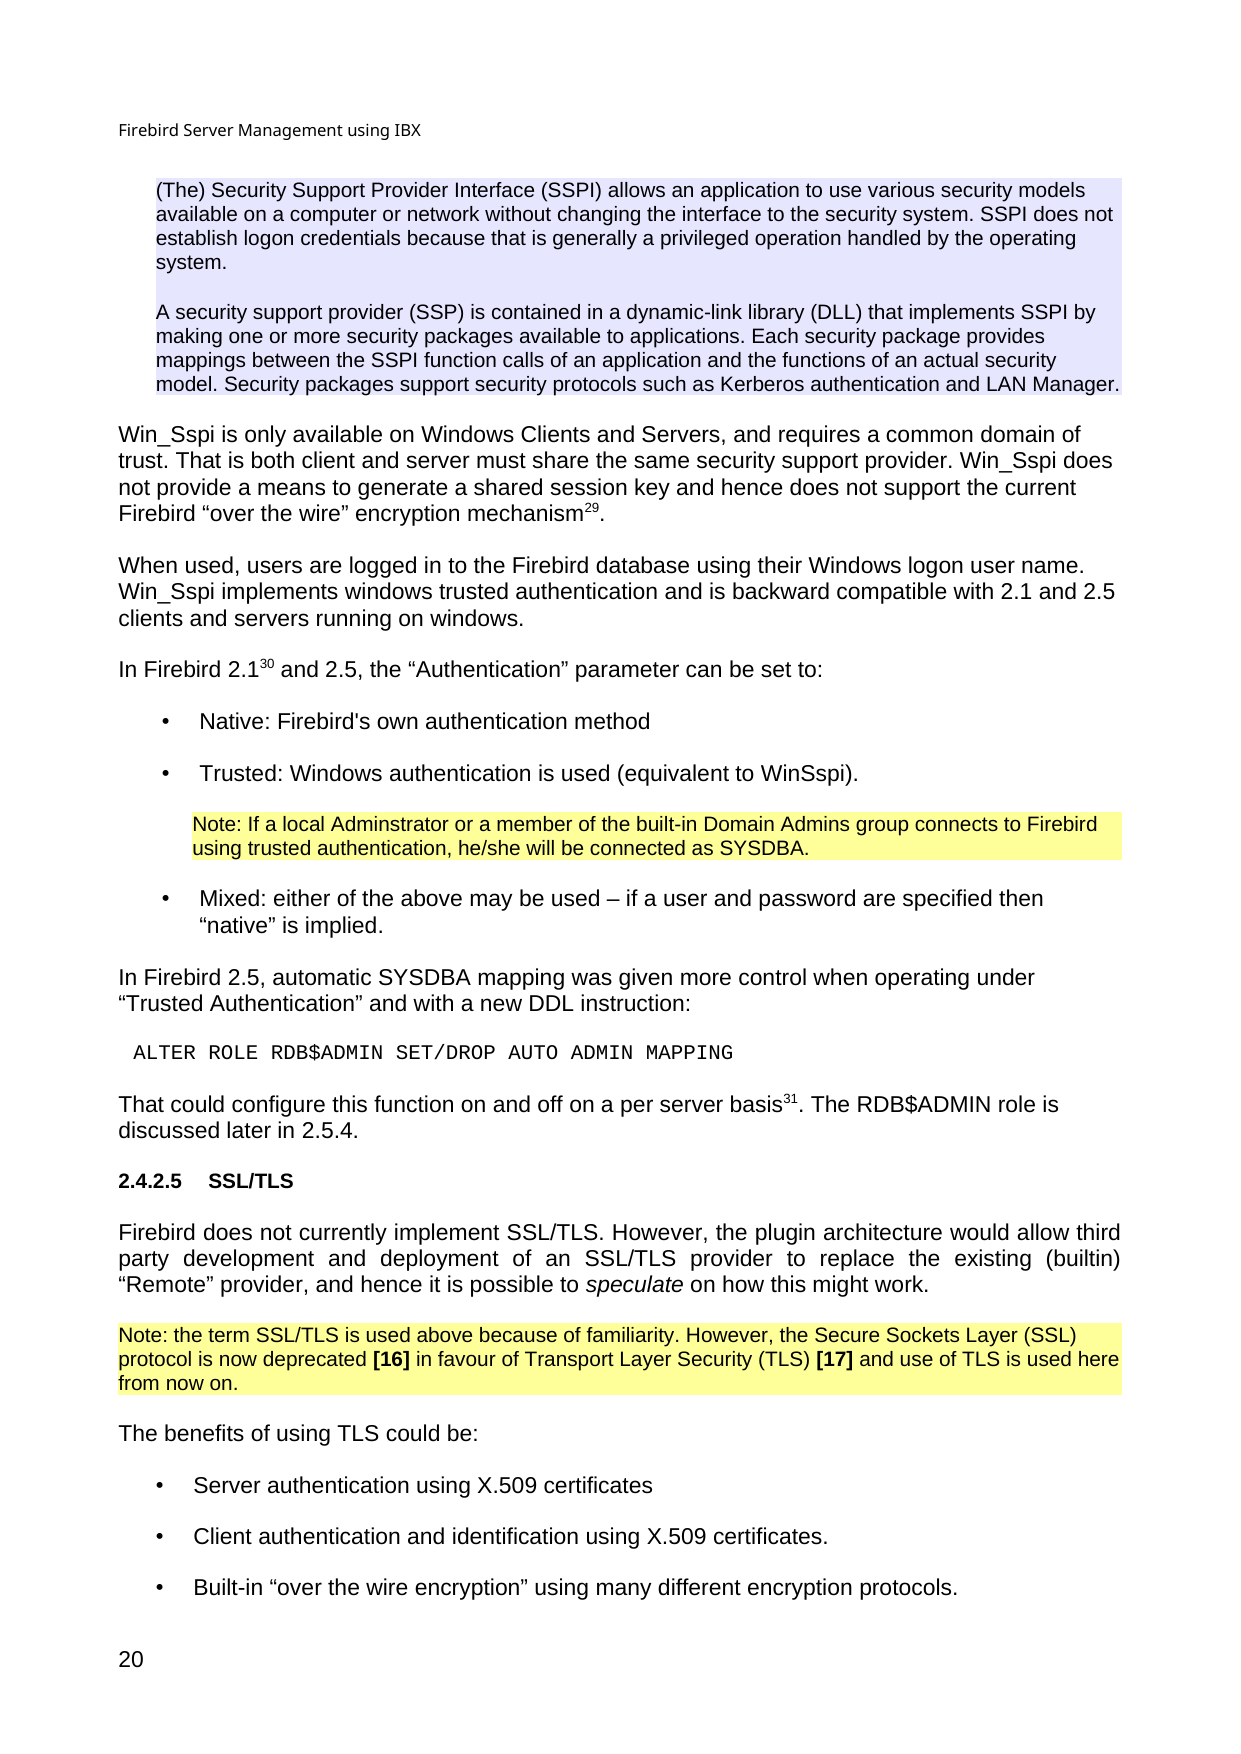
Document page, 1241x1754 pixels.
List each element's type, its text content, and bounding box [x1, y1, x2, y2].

text ALTER ROLE RDB$ADMIN SET/DROP AUTO ADMIN MAPPING [133, 1042, 1122, 1066]
list Trusted: Windows authentication is used (equivalent to WinSspi). [162, 760, 1122, 786]
list Native: Firebird's own authentication method [162, 708, 1122, 734]
subtitle SSL/TLS [118, 1169, 1122, 1193]
text Firebird does not currently implement SSL/TLS. However, the plugin architecture would allow third party development and deployment of an SSL/TLS provider to replace the existing (builtin) “Remote” provider, and hence it is possible to speculate on how this might work. [118, 1219, 1122, 1298]
text (The) Security Support Provider Interface (SSPI) allows an application to use various security models available on a computer or network without changing the interface to the security system. SSPI does not establish logon credentials because that is generally a privileged operation handled by the operating system. [156, 178, 1122, 274]
text Win_Sspi is only available on Windows Clients and Servers, and requires a common domain of trust. That is both client and server must share the same security support provider. Win_Sspi does not provide a means to generate a shared session key and hence does not support the current Firebird “over the wire” encryption mechanism. [118, 421, 1122, 526]
list Server authentication using X.509 certificates [156, 1472, 1122, 1498]
text The benefits of using TLS could be: [118, 1420, 1122, 1447]
list Mixed: either of the above may be used – if a user and password are specified then “native” is implied. [162, 885, 1122, 938]
text In Firebird 2.1 and 2.5, the “Authentication” parameter can be set to: [118, 656, 1122, 683]
text A security support provider (SSP) is contained in a dynamic-link library (DLL) that implements SSPI by making one or more security packages available to applications. Each security package provides mappings between the SSPI function calls of an application and the functions of an actual security model. Security packages support security protocols such as Kerberos authentication and LAN Manager. [156, 299, 1122, 395]
text Note: the term SSL/TLS is used above because of familiarity. However, the Secure Sockets Layer (SSL) protocol is now deprecated [16] in favour of Transport Layer Security (TLS) [17] and use of TLS is used here from now on. [118, 1323, 1122, 1395]
text In Firebird 2.5, automatic SYSDBA mapping was given more control when operating under “Trusted Authentication” and with a new DDL instruction: [118, 964, 1122, 1016]
text That could configure this function on and off on a per server basis. The RDB$ADMIN role is discussed later in 2.5.4. [118, 1091, 1122, 1144]
list Built-in “over the wire encryption” using many different encryption protocols. [156, 1574, 1122, 1601]
text Note: If a local Adminstrator or a member of the built-in Domain Admins group connects to Firebird using trusted authentication, he/she will be connected as SYSDBA. [192, 812, 1122, 860]
text When used, users are logged in to the Firebird database using their Windows logon user name. Win_Sspi implements windows trusted authentication and is backward compatible with 2.1 and 2.5 clients and servers running on windows. [118, 552, 1122, 631]
list Client authentication and identification using X.509 certificates. [156, 1523, 1122, 1549]
